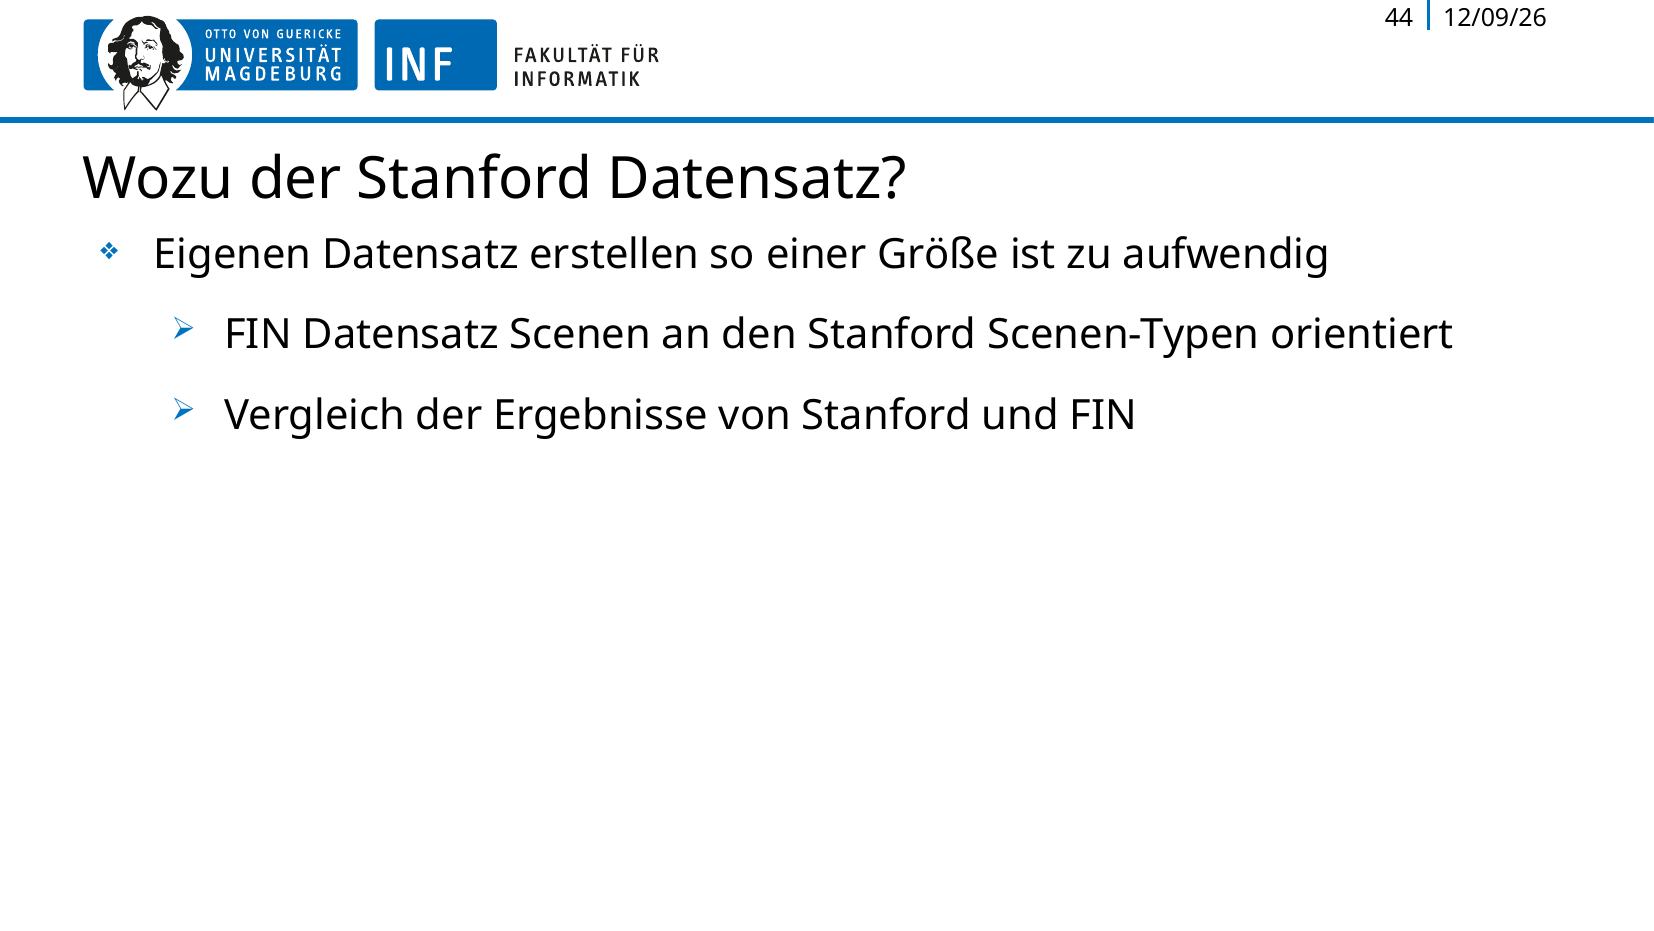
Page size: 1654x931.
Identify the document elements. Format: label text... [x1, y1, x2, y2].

title Wozu der Stanford Datensatz? [82, 135, 1571, 218]
list Eigenen Datensatz erstellen so einer Größe ist zu aufwendig FIN Datensatz Scenen an den Stanford Scenen-Typen orientiert Vergleich der Ergebnisse von Stanford und FIN [82, 223, 1571, 763]
